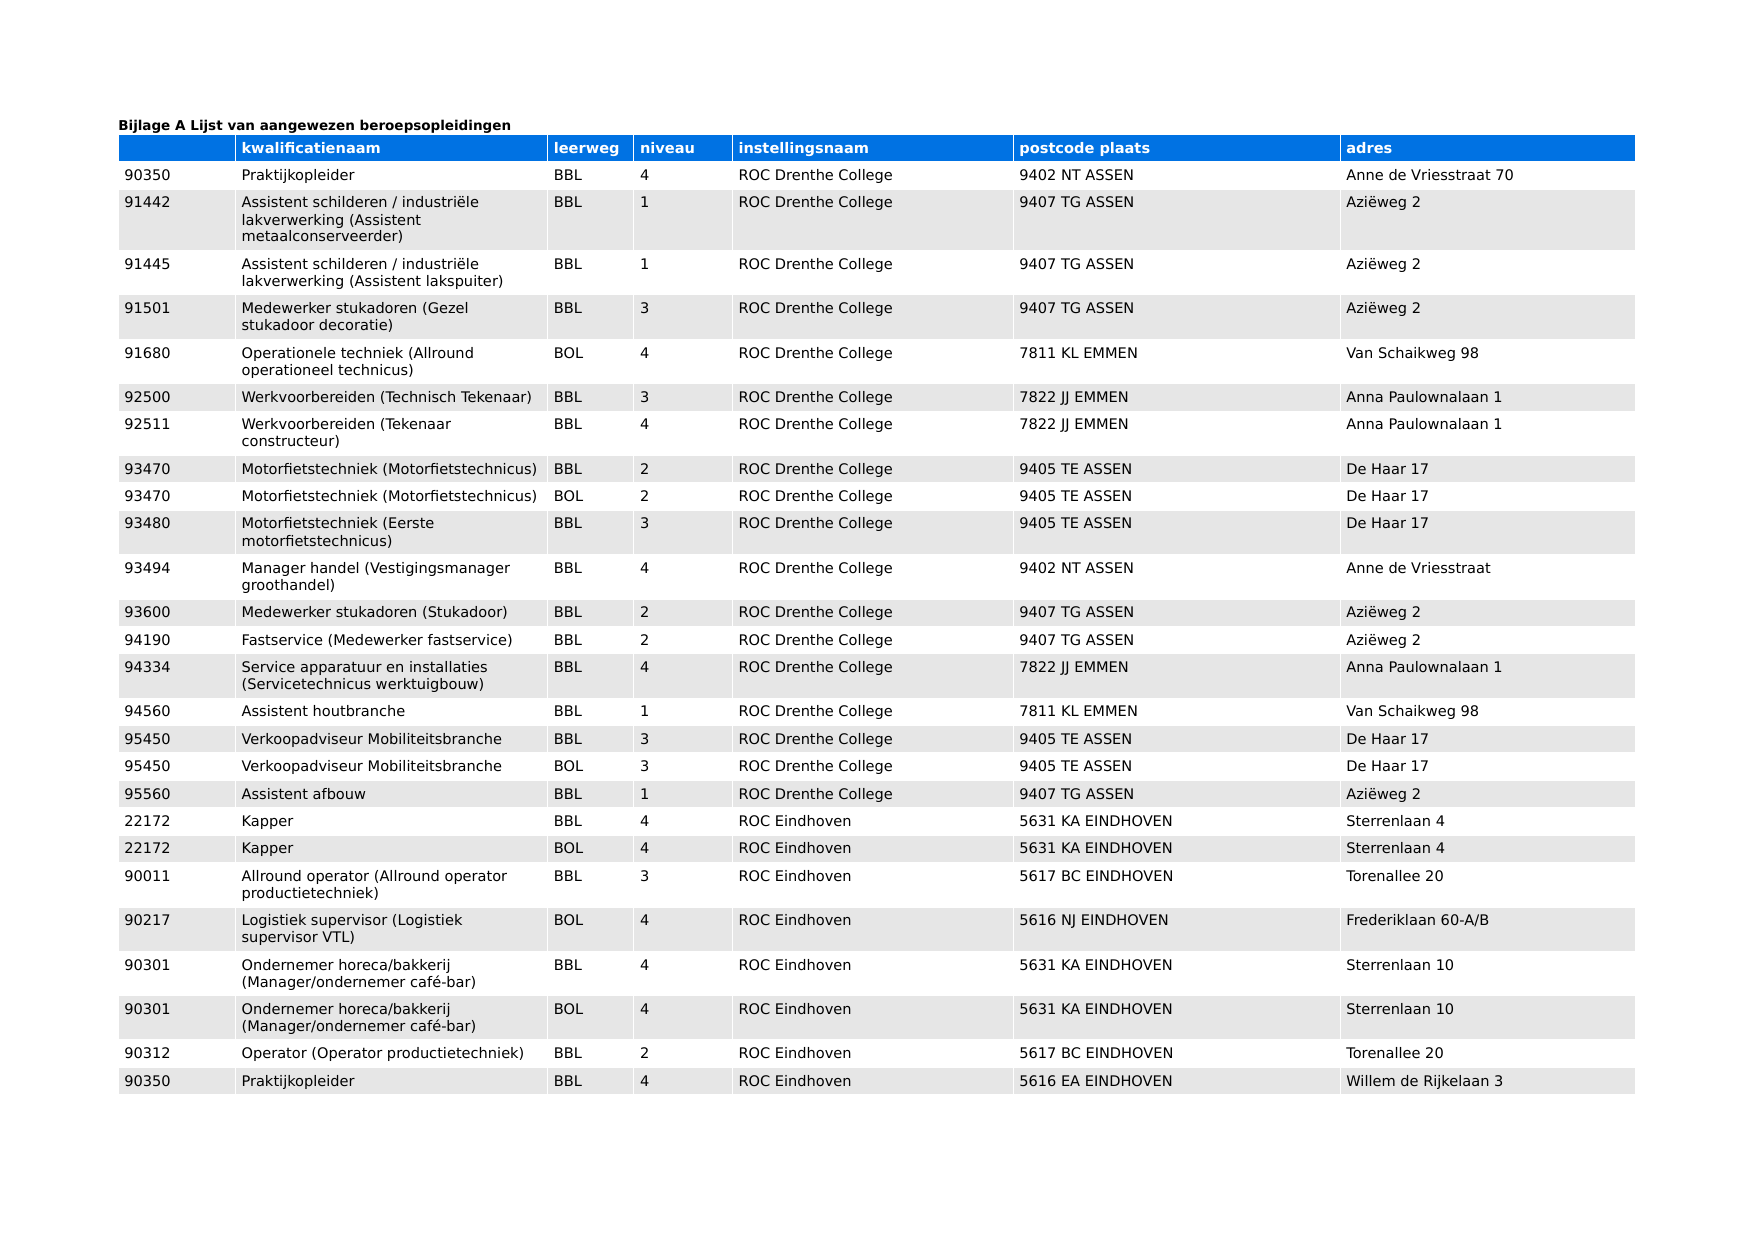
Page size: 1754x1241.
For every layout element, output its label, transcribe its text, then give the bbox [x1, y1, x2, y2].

table_cell ROC Drenthe College [733, 699, 1013, 725]
table_cell Assistent schilderen / industriële lakverwerking (Assistent lakspuiter) [236, 251, 547, 294]
table_cell BBL [548, 863, 633, 906]
table_cell Anne de Vriesstraat 70 [1341, 162, 1635, 189]
table_cell 90312 [119, 1041, 235, 1067]
table_cell ROC Eindhoven [733, 1041, 1013, 1067]
table_cell 90217 [119, 908, 235, 951]
table_cell instellingsnaam [733, 135, 1013, 161]
table_cell 5617 BC EINDHOVEN [1014, 863, 1340, 906]
table_cell Anna Paulownalaan 1 [1341, 412, 1635, 455]
table_cell ROC Eindhoven [733, 952, 1013, 995]
table_cell 92511 [119, 412, 235, 455]
table_cell Operationele techniek (Allround operationeel technicus) [236, 340, 547, 383]
table_cell Sterrenlaan 10 [1341, 996, 1635, 1039]
table_cell 5631 KA EINDHOVEN [1014, 808, 1340, 834]
table_cell 9405 TE ASSEN [1014, 511, 1340, 554]
table_cell ROC Drenthe College [733, 754, 1013, 780]
table_cell ROC Drenthe College [733, 190, 1013, 250]
table_cell 94334 [119, 654, 235, 698]
table_cell [119, 135, 235, 161]
table_cell Kapper [236, 836, 547, 862]
table_cell 1 [634, 699, 732, 725]
table_cell 9405 TE ASSEN [1014, 483, 1340, 510]
table_cell De Haar 17 [1341, 511, 1635, 554]
table_cell ROC Drenthe College [733, 456, 1013, 482]
table_cell Aziëweg 2 [1341, 627, 1635, 653]
table_cell BBL [548, 555, 633, 598]
table_cell BBL [548, 456, 633, 482]
table_cell ROC Eindhoven [733, 1068, 1013, 1094]
table_cell Werkvoorbereiden (Technisch Tekenaar) [236, 384, 547, 411]
table_cell postcode plaats [1014, 135, 1340, 161]
table_cell ROC Eindhoven [733, 908, 1013, 951]
table_cell Assistent afbouw [236, 781, 547, 807]
table_cell 9407 TG ASSEN [1014, 627, 1340, 653]
table_cell Aziëweg 2 [1341, 600, 1635, 626]
table_cell 9405 TE ASSEN [1014, 456, 1340, 482]
table_cell Aziëweg 2 [1341, 251, 1635, 294]
table_cell Manager handel (Vestigingsmanager groothandel) [236, 555, 547, 598]
table_cell 5617 BC EINDHOVEN [1014, 1041, 1340, 1067]
table_cell Motorfietstechniek (Motorfietstechnicus) [236, 456, 547, 482]
table_cell Medewerker stukadoren (Stukadoor) [236, 600, 547, 626]
table_cell ROC Drenthe College [733, 781, 1013, 807]
table_cell ROC Drenthe College [733, 384, 1013, 411]
table_cell Frederiklaan 60-A/B [1341, 908, 1635, 951]
table_cell 4 [634, 654, 732, 698]
table_cell 9402 NT ASSEN [1014, 162, 1340, 189]
table_cell Anna Paulownalaan 1 [1341, 654, 1635, 698]
table_cell Van Schaikweg 98 [1341, 340, 1635, 383]
table_cell 3 [634, 726, 732, 752]
table_cell Torenallee 20 [1341, 1041, 1635, 1067]
table_cell 3 [634, 863, 732, 906]
table_cell Willem de Rijkelaan 3 [1341, 1068, 1635, 1094]
table_cell ROC Drenthe College [733, 600, 1013, 626]
table_cell BBL [548, 1068, 633, 1094]
table_cell De Haar 17 [1341, 754, 1635, 780]
table_cell Assistent schilderen / industriële lakverwerking (Assistent metaalconserveerder) [236, 190, 547, 250]
table_cell BBL [548, 511, 633, 554]
table_cell adres [1341, 135, 1635, 161]
table_cell 1 [634, 781, 732, 807]
table_cell ROC Drenthe College [733, 654, 1013, 698]
table_cell 93470 [119, 456, 235, 482]
table_cell ROC Eindhoven [733, 836, 1013, 862]
table_cell 3 [634, 754, 732, 780]
table_cell 3 [634, 295, 732, 339]
table_cell BBL [548, 190, 633, 250]
table_cell Motorfietstechniek (Eerste motorfietstechnicus) [236, 511, 547, 554]
table_cell BBL [548, 952, 633, 995]
table_cell BBL [548, 627, 633, 653]
table_cell Aziëweg 2 [1341, 295, 1635, 339]
table_cell niveau [634, 135, 732, 161]
table_cell 7822 JJ EMMEN [1014, 654, 1340, 698]
table_cell BBL [548, 295, 633, 339]
table_cell 5616 EA EINDHOVEN [1014, 1068, 1340, 1094]
table_cell Verkoopadviseur Mobiliteitsbranche [236, 726, 547, 752]
table_cell 7811 KL EMMEN [1014, 340, 1340, 383]
table_cell BBL [548, 726, 633, 752]
table_cell Motorfietstechniek (Motorfietstechnicus) [236, 483, 547, 510]
table_cell 93470 [119, 483, 235, 510]
table_cell Operator (Operator productietechniek) [236, 1041, 547, 1067]
table_cell ROC Drenthe College [733, 483, 1013, 510]
table_cell Kapper [236, 808, 547, 834]
table_cell Aziëweg 2 [1341, 781, 1635, 807]
table_cell 22172 [119, 808, 235, 834]
table_cell Sterrenlaan 10 [1341, 952, 1635, 995]
table_cell ROC Drenthe College [733, 162, 1013, 189]
table_cell 5631 KA EINDHOVEN [1014, 836, 1340, 862]
table_cell BBL [548, 699, 633, 725]
table_cell 2 [634, 456, 732, 482]
table_cell 91445 [119, 251, 235, 294]
table_cell Praktijkopleider [236, 1068, 547, 1094]
table_cell 7811 KL EMMEN [1014, 699, 1340, 725]
table_cell 5631 KA EINDHOVEN [1014, 952, 1340, 995]
table_cell 9407 TG ASSEN [1014, 295, 1340, 339]
table_cell 4 [634, 952, 732, 995]
table_cell 1 [634, 251, 732, 294]
table_cell BBL [548, 162, 633, 189]
table_cell 90301 [119, 996, 235, 1039]
table_cell 95450 [119, 726, 235, 752]
table_cell 9407 TG ASSEN [1014, 600, 1340, 626]
table_cell 90301 [119, 952, 235, 995]
table_cell 95450 [119, 754, 235, 780]
table_cell Van Schaikweg 98 [1341, 699, 1635, 725]
table_cell Aziëweg 2 [1341, 190, 1635, 250]
table_cell 2 [634, 1041, 732, 1067]
table_cell 2 [634, 600, 732, 626]
table_cell ROC Drenthe College [733, 295, 1013, 339]
table_cell 9405 TE ASSEN [1014, 754, 1340, 780]
table_cell ROC Drenthe College [733, 251, 1013, 294]
table_cell ROC Drenthe College [733, 511, 1013, 554]
table_cell 22172 [119, 836, 235, 862]
table_cell 4 [634, 340, 732, 383]
table_cell Torenallee 20 [1341, 863, 1635, 906]
table_cell BOL [548, 483, 633, 510]
table_cell Verkoopadviseur Mobiliteitsbranche [236, 754, 547, 780]
table_header Bijlage A Lijst van aangewezen beroepsopleidingen [118, 118, 1636, 134]
table_cell Anne de Vriesstraat [1341, 555, 1635, 598]
table_cell 9407 TG ASSEN [1014, 251, 1340, 294]
table_cell 93494 [119, 555, 235, 598]
table_cell BBL [548, 384, 633, 411]
table_cell Sterrenlaan 4 [1341, 836, 1635, 862]
table_cell 4 [634, 836, 732, 862]
table_cell 90011 [119, 863, 235, 906]
table_cell ROC Eindhoven [733, 863, 1013, 906]
table_cell 9407 TG ASSEN [1014, 781, 1340, 807]
table_cell Ondernemer horeca/bakkerij (Manager/ondernemer café-bar) [236, 952, 547, 995]
table_cell Werkvoorbereiden (Tekenaar constructeur) [236, 412, 547, 455]
table_cell kwalificatienaam [236, 135, 547, 161]
table_cell ROC Drenthe College [733, 555, 1013, 598]
table_cell ROC Drenthe College [733, 627, 1013, 653]
table_cell 5616 NJ EINDHOVEN [1014, 908, 1340, 951]
table_cell ROC Drenthe College [733, 726, 1013, 752]
table_cell ROC Eindhoven [733, 996, 1013, 1039]
table_cell 3 [634, 384, 732, 411]
table_cell 91442 [119, 190, 235, 250]
table_cell BBL [548, 781, 633, 807]
table_cell 94190 [119, 627, 235, 653]
table_cell 4 [634, 555, 732, 598]
table_cell Anna Paulownalaan 1 [1341, 384, 1635, 411]
table_cell BBL [548, 251, 633, 294]
table_cell BBL [548, 600, 633, 626]
table_cell BBL [548, 654, 633, 698]
table_cell 94560 [119, 699, 235, 725]
table_cell Praktijkopleider [236, 162, 547, 189]
table_cell De Haar 17 [1341, 456, 1635, 482]
table_cell BOL [548, 340, 633, 383]
table_cell BBL [548, 412, 633, 455]
table_cell 4 [634, 808, 732, 834]
table_cell Medewerker stukadoren (Gezel stukadoor decoratie) [236, 295, 547, 339]
table_cell BBL [548, 1041, 633, 1067]
table_cell 9407 TG ASSEN [1014, 190, 1340, 250]
table_cell BOL [548, 754, 633, 780]
table_cell 4 [634, 412, 732, 455]
table_cell Assistent houtbranche [236, 699, 547, 725]
table_cell Logistiek supervisor (Logistiek supervisor VTL) [236, 908, 547, 951]
table_cell BOL [548, 996, 633, 1039]
table_cell 4 [634, 996, 732, 1039]
table_cell 7822 JJ EMMEN [1014, 412, 1340, 455]
table_cell 93480 [119, 511, 235, 554]
table_cell ROC Eindhoven [733, 808, 1013, 834]
table_cell 4 [634, 908, 732, 951]
table_cell 7822 JJ EMMEN [1014, 384, 1340, 411]
table_cell BOL [548, 836, 633, 862]
table_cell De Haar 17 [1341, 726, 1635, 752]
table_cell De Haar 17 [1341, 483, 1635, 510]
table_cell Allround operator (Allround operator productietechniek) [236, 863, 547, 906]
table_cell ROC Drenthe College [733, 340, 1013, 383]
table_cell BBL [548, 808, 633, 834]
table_cell 9402 NT ASSEN [1014, 555, 1340, 598]
table_cell 9405 TE ASSEN [1014, 726, 1340, 752]
table_cell 4 [634, 162, 732, 189]
table_cell 90350 [119, 162, 235, 189]
table_cell Ondernemer horeca/bakkerij (Manager/ondernemer café-bar) [236, 996, 547, 1039]
table_cell BOL [548, 908, 633, 951]
table_cell 2 [634, 627, 732, 653]
table_cell 91501 [119, 295, 235, 339]
table_cell 4 [634, 1068, 732, 1094]
table_cell 91680 [119, 340, 235, 383]
table_cell 93600 [119, 600, 235, 626]
table_cell leerweg [548, 135, 633, 161]
table_cell 95560 [119, 781, 235, 807]
table_cell 90350 [119, 1068, 235, 1094]
table_cell 2 [634, 483, 732, 510]
table_cell Service apparatuur en installaties (Servicetechnicus werktuigbouw) [236, 654, 547, 698]
table_cell 92500 [119, 384, 235, 411]
table_cell 5631 KA EINDHOVEN [1014, 996, 1340, 1039]
table_cell ROC Drenthe College [733, 412, 1013, 455]
table_cell 3 [634, 511, 732, 554]
table_cell 1 [634, 190, 732, 250]
table_cell Fastservice (Medewerker fastservice) [236, 627, 547, 653]
table_cell Sterrenlaan 4 [1341, 808, 1635, 834]
